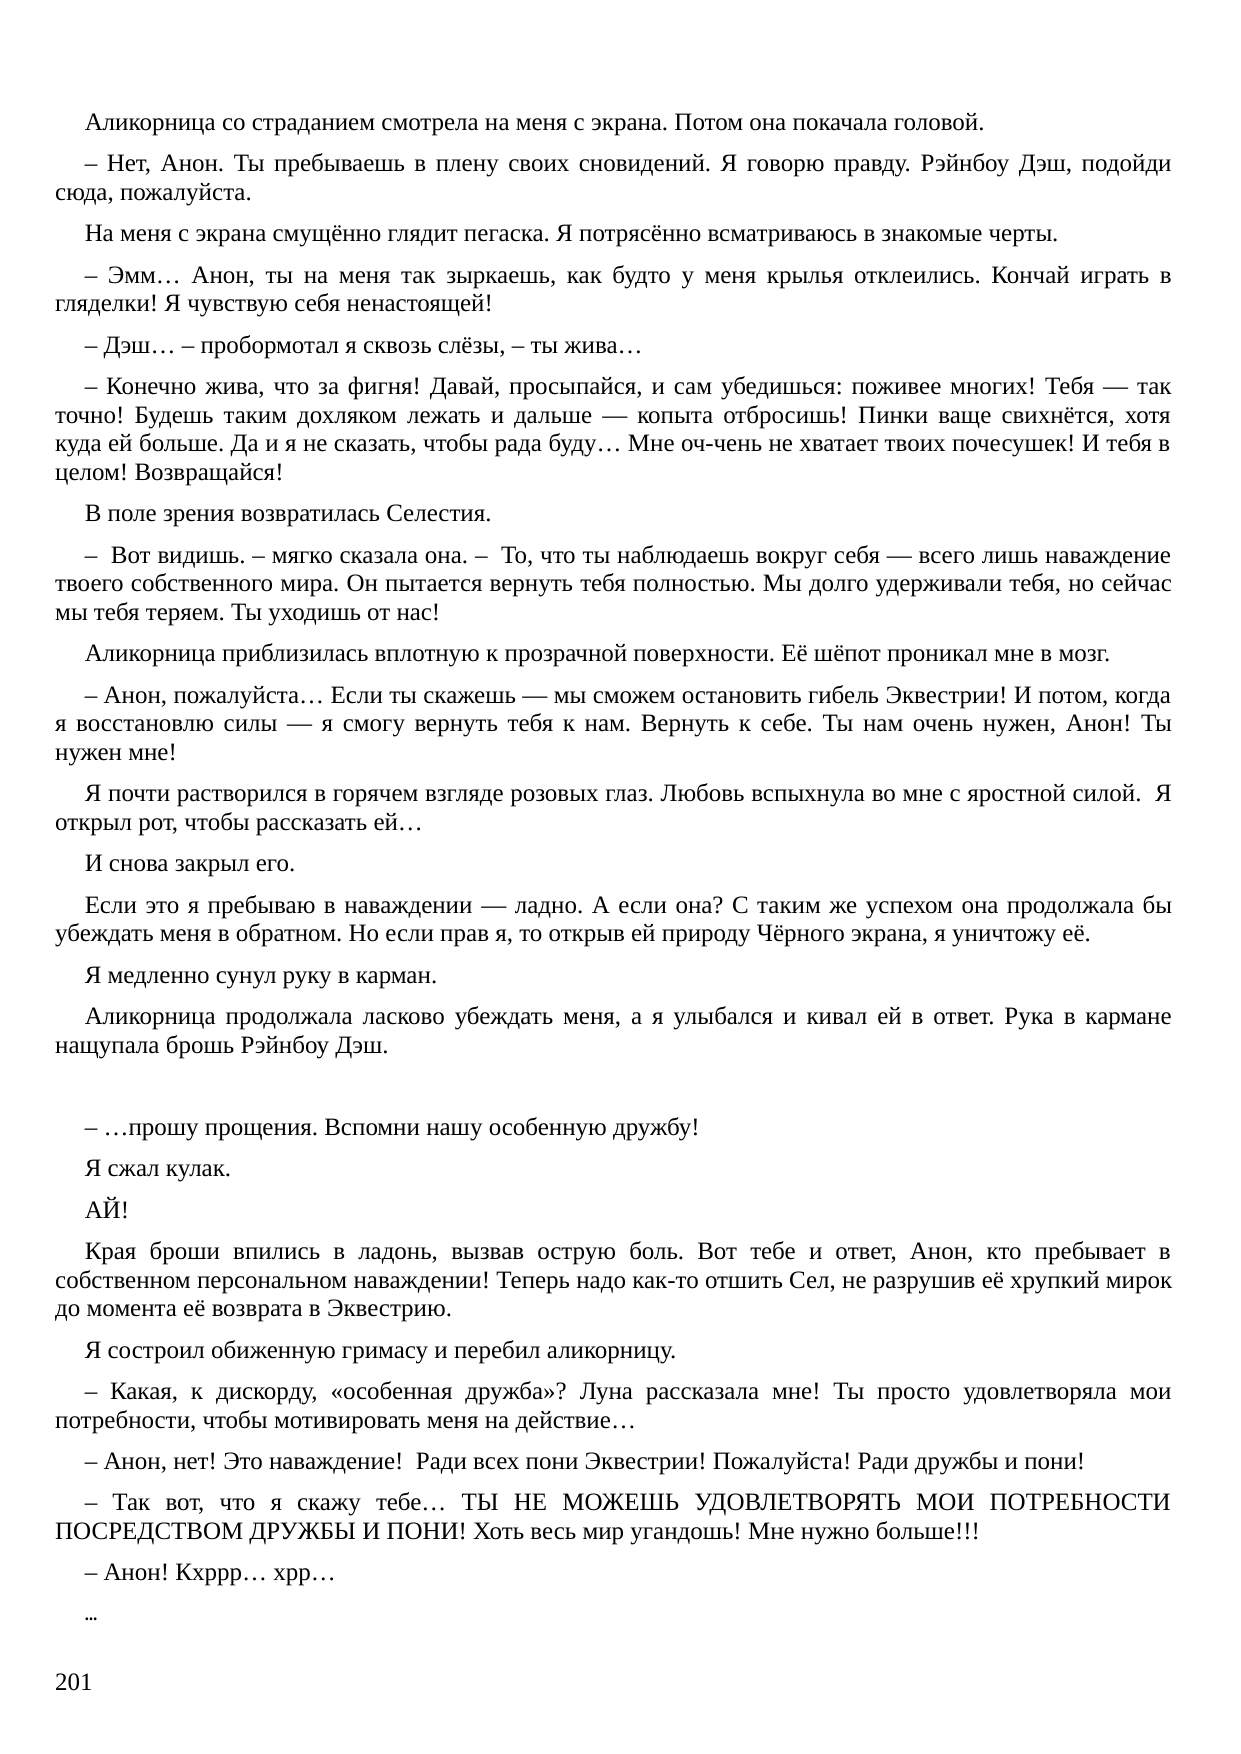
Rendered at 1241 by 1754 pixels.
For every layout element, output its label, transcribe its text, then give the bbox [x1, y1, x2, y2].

text – Нет, Анон. Ты пребываешь в плену своих сновидений. Я говорю правду. Рэйнбоу Дэш, подойди сюда, пожалуйста. [55, 148, 1173, 206]
text – Так вот, что я скажу тебе… ТЫ НЕ МОЖЕШЬ УДОВЛЕТВОРЯТЬ МОИ ПОТРЕБНОСТИ ПОСРЕДСТВОМ ДРУЖБЫ И ПОНИ! Хоть весь мир угандошь! Мне нужно больше!!! [55, 1487, 1173, 1545]
text Аликорница продолжала ласково убеждать меня, а я улыбался и кивал ей в ответ. Рука в кармане нащупала брошь Рэйнбоу Дэш. [55, 1001, 1173, 1058]
text – Вот видишь. – мягко сказала она. – То, что ты наблюдаешь вокруг себя — всего лишь наваждение твоего собственного мира. Он пытается вернуть тебя полностью. Мы долго удерживали тебя, но сейчас мы тебя теряем. Ты уходишь от нас! [55, 540, 1173, 626]
text Я состроил обиженную гримасу и перебил аликорницу. [55, 1335, 1173, 1363]
text Аликорница приблизилась вплотную к прозрачной поверхности. Её шёпот проникал мне в мозг. [55, 638, 1173, 667]
text Я медленно сунул руку в карман. [55, 960, 1173, 988]
text Я почти растворился в горячем взгляде розовых глаз. Любовь вспыхнула во мне с яростной силой. Я открыл рот, чтобы рассказать ей… [55, 778, 1173, 836]
text – Эмм… Анон, ты на меня так зыркаешь, как будто у меня крылья отклеились. Кончай играть в гляделки! Я чувствую себя ненастоящей! [55, 260, 1173, 317]
text И снова закрыл его. [55, 848, 1173, 877]
text В поле зрения возвратилась Селестия. [55, 498, 1173, 527]
text На меня с экрана смущённо глядит пегаска. Я потрясённо всматриваюсь в знакомые черты. [55, 218, 1173, 247]
text – Конечно жива, что за фигня! Давай, просыпайся, и сам убедишься: поживее многих! Тебя — так точно! Будешь таким дохляком лежать и дальше — копыта отбросишь! Пинки ваще свихнётся, хотя куда ей больше. Да и я не сказать, чтобы рада буду… Мне оч-чень не хватает твоих почесушек! И тебя в целом! Возвращайся! [55, 371, 1173, 486]
text – Какая, к дискорду, «особенная дружба»? Луна рассказала мне! Ты просто удовлетворяла мои потребности, чтобы мотивировать меня на действие… [55, 1376, 1173, 1433]
text Если это я пребываю в наваждении — ладно. А если она? С таким же успехом она продолжала бы убеждать меня в обратном. Но если прав я, то открыв ей природу Чёрного экрана, я уничтожу её. [55, 890, 1173, 947]
text – Анон! Кхррр… хрр… [55, 1557, 1173, 1586]
text Аликорница со страданием смотрела на меня с экрана. Потом она покачала головой. [55, 107, 1173, 136]
text АЙ! [55, 1195, 1173, 1223]
text – Дэш… – пробормотал я сквозь слёзы, – ты жива… [55, 330, 1173, 358]
text Я сжал кулак. [55, 1153, 1173, 1182]
text … [55, 1598, 1173, 1627]
text – …прошу прощения. Вспомни нашу особенную дружбу! [55, 1112, 1173, 1141]
text – Анон, нет! Это наваждение! Ради всех пони Эквестрии! Пожалуйста! Ради дружбы и пони! [55, 1446, 1173, 1475]
text – Анон, пожалуйста… Если ты скажешь — мы сможем остановить гибель Эквестрии! И потом, когда я восстановлю силы — я смогу вернуть тебя к нам. Вернуть к себе. Ты нам очень нужен, Анон! Ты нужен мне! [55, 680, 1173, 766]
text Края броши впились в ладонь, вызвав острую боль. Вот тебе и ответ, Анон, кто пребывает в собственном персональном наваждении! Теперь надо как-то отшить Сел, не разрушив её хрупкий мирок до момента её возврата в Эквестрию. [55, 1236, 1173, 1322]
